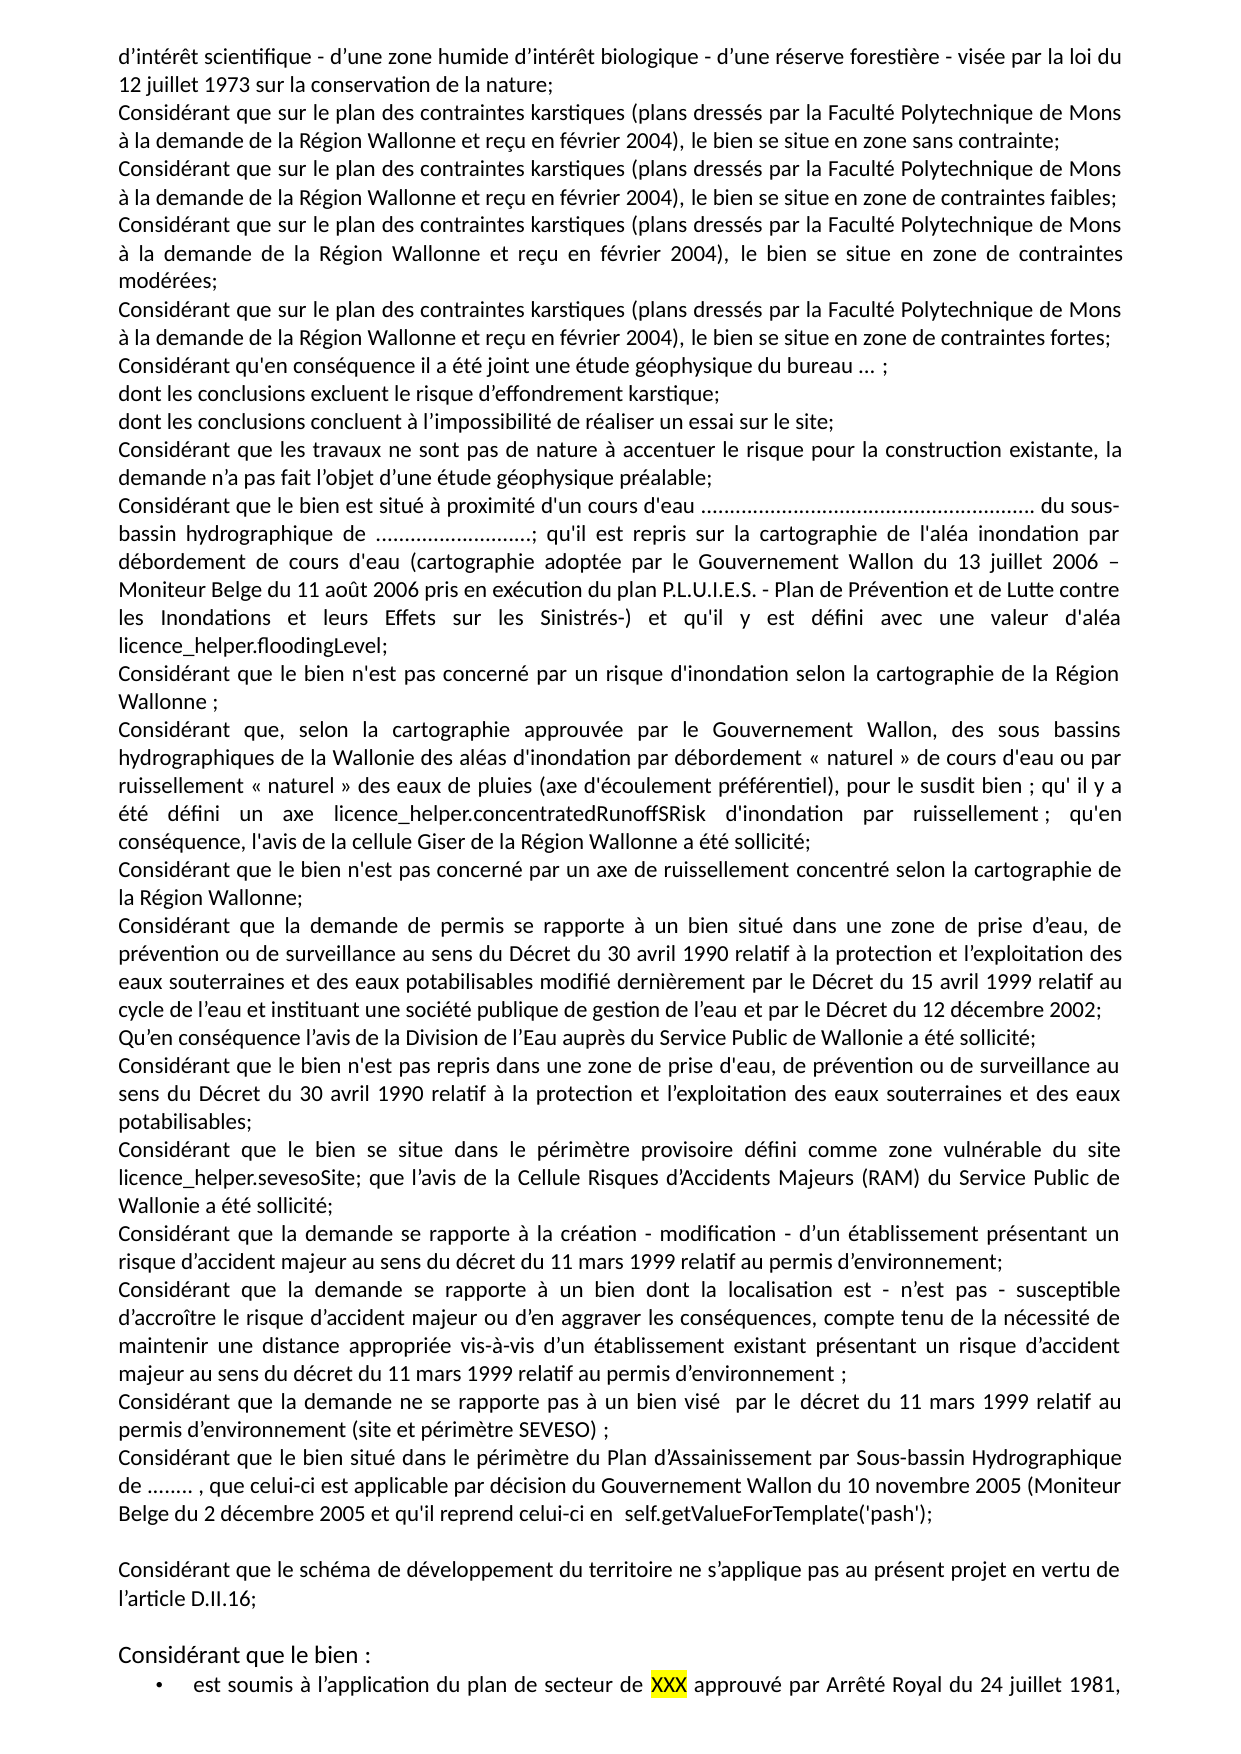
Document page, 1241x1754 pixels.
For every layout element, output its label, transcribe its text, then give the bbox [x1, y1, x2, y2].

text Considérant que le bien est situé à proximité d'un cours d'eau .......................................................... du sous-bassin hydrographique de ...........................; qu'il est repris sur la cartographie de l'aléa inondation par débordement de cours d'eau (cartographie adoptée par le Gouvernement Wallon du 13 juillet 2006 – Moniteur Belge du 11 août 2006 pris en exécution du plan P.L.U.I.E.S. - Plan de Prévention et de Lutte contre les Inondations et leurs Effets sur les Sinistrés-) et qu'il y est défini avec une valeur d'aléa licence_helper.floodingLevel; [118, 491, 1122, 659]
text Considérant que les travaux ne sont pas de nature à accentuer le risque pour la construction existante, la demande n’a pas fait l’objet d’une étude géophysique préalable; [118, 435, 1124, 491]
text Considérant que sur le plan des contraintes karstiques (plans dressés par la Faculté Polytechnique de Mons à la demande de la Région Wallonne et reçu en février 2004), le bien se situe en zone de contraintes faibles; [118, 154, 1124, 211]
text Considérant que le schéma de développement du territoire ne s’applique pas au présent projet en vertu de l’article D.II.16; [118, 1556, 1122, 1612]
text Considérant que le bien n'est pas concerné par un axe de ruissellement concentré selon la cartographie de la Région Wallonne; [118, 855, 1122, 911]
text Considérant que le bien n'est pas concerné par un risque d'inondation selon la cartographie de la Région Wallonne ; [118, 659, 1122, 715]
list est soumis à l’application du plan de secteur de XXX approuvé par Arrêté Royal du 24 juillet 1981, [156, 1670, 1122, 1698]
text Considérant que la demande ne se rapporte pas à un bien visé par le décret du 11 mars 1999 relatif au permis d’environnement (site et périmètre SEVESO) ; [118, 1387, 1122, 1443]
text Considérant que le bien : [118, 1640, 1122, 1670]
text Considérant que le bien n'est pas repris dans une zone de prise d'eau, de prévention ou de surveillance au sens du Décret du 30 avril 1990 relatif à la protection et l’exploitation des eaux souterraines et des eaux potabilisables; [118, 1051, 1122, 1135]
text Considérant que la demande se rapporte à la création - modification - d’un établissement présentant un risque d’accident majeur au sens du décret du 11 mars 1999 relatif au permis d’environnement; [118, 1219, 1122, 1275]
text Considérant que le bien se situe dans le périmètre provisoire défini comme zone vulnérable du site licence_helper.sevesoSite; que l’avis de la Cellule Risques d’Accidents Majeurs (RAM) du Service Public de Wallonie a été sollicité; [118, 1135, 1122, 1219]
text Qu’en conséquence l’avis de la Division de l’Eau auprès du Service Public de Wallonie a été sollicité; [118, 1023, 1124, 1051]
text Considérant que, selon la cartographie approuvée par le Gouvernement Wallon, des sous bassins hydrographiques de la Wallonie des aléas d'inondation par débordement « naturel » de cours d'eau ou par ruissellement « naturel » des eaux de pluies (axe d'écoulement préférentiel), pour le susdit bien ; qu' il y a été défini un axe licence_helper.concentratedRunoffSRisk d'inondation par ruissellement ; qu'en conséquence, l'avis de la cellule Giser de la Région Wallonne a été sollicité; [118, 715, 1122, 855]
text Considérant que sur le plan des contraintes karstiques (plans dressés par la Faculté Polytechnique de Mons à la demande de la Région Wallonne et reçu en février 2004), le bien se situe en zone de contraintes modérées; [118, 211, 1124, 295]
text Considérant que sur le plan des contraintes karstiques (plans dressés par la Faculté Polytechnique de Mons à la demande de la Région Wallonne et reçu en février 2004), le bien se situe en zone sans contrainte; [118, 98, 1124, 154]
text Considérant que la demande se rapporte à un bien dont la localisation est - n’est pas - susceptible d’accroître le risque d’accident majeur ou d’en aggraver les conséquences, compte tenu de la nécessité de maintenir une distance appropriée vis-à-vis d’un établissement existant présentant un risque d’accident majeur au sens du décret du 11 mars 1999 relatif au permis d’environnement ; [118, 1275, 1122, 1387]
text Considérant que sur le plan des contraintes karstiques (plans dressés par la Faculté Polytechnique de Mons à la demande de la Région Wallonne et reçu en février 2004), le bien se situe en zone de contraintes fortes; [118, 295, 1124, 351]
text dont les conclusions excluent le risque d’effondrement karstique; [118, 379, 1124, 407]
text Considérant qu'en conséquence il a été joint une étude géophysique du bureau ... ; [118, 351, 1124, 379]
text Considérant que le bien situé dans le périmètre du Plan d’Assainissement par Sous-bassin Hydrographique de ........ , que celui-ci est applicable par décision du Gouvernement Wallon du 10 novembre 2005 (Moniteur Belge du 2 décembre 2005 et qu'il reprend celui-ci en self.getValueForTemplate('pash'); [118, 1443, 1124, 1528]
text dont les conclusions concluent à l’impossibilité de réaliser un essai sur le site; [118, 407, 1124, 435]
text d’intérêt scientifique - d’une zone humide d’intérêt biologique - d’une réserve forestière - visée par la loi du 12 juillet 1973 sur la conservation de la nature; [118, 42, 1124, 98]
text Considérant que la demande de permis se rapporte à un bien situé dans une zone de prise d’eau, de prévention ou de surveillance au sens du Décret du 30 avril 1990 relatif à la protection et l’exploitation des eaux souterraines et des eaux potabilisables modifié dernièrement par le Décret du 15 avril 1999 relatif au cycle de l’eau et instituant une société publique de gestion de l’eau et par le Décret du 12 décembre 2002; [118, 911, 1124, 1023]
